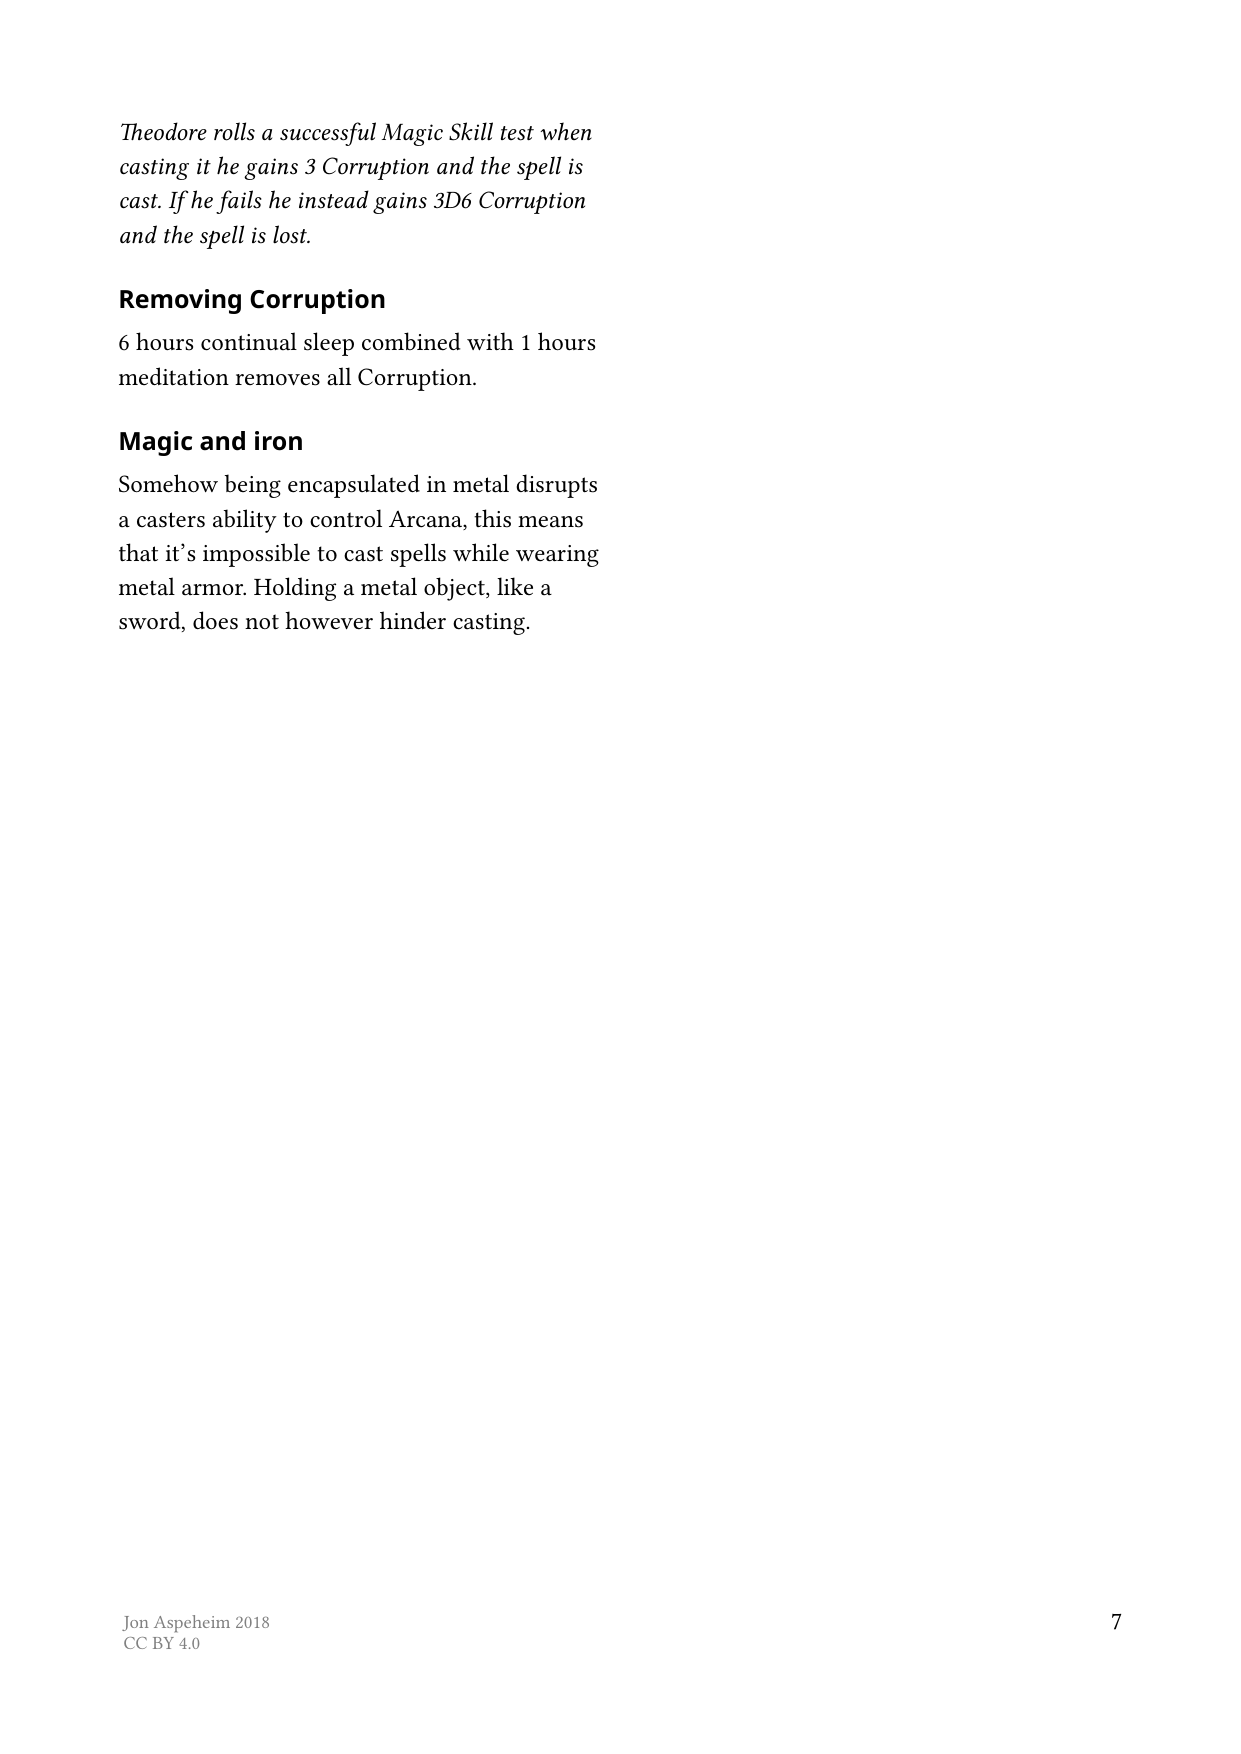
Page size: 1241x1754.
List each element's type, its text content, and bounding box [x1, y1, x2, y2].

text 6 hours continual sleep combined with 1 hours meditation removes all Corruption. [118, 328, 605, 391]
text Theodore rolls a successful Magic Skill test when casting it he gains 3 Corruption and the spell is cast. If he fails he instead gains 3D6 Corruption and the spell is lost. [118, 118, 605, 249]
text Somehow being encapsulated in metal disrupts a casters ability to control Arcana, this means that it’s impossible to cast spells while wearing metal armor. Holding a metal object, like a sword, does not however hinder casting. [118, 470, 605, 636]
subtitle Magic and iron [118, 424, 605, 458]
subtitle Removing Corruption [118, 282, 605, 316]
